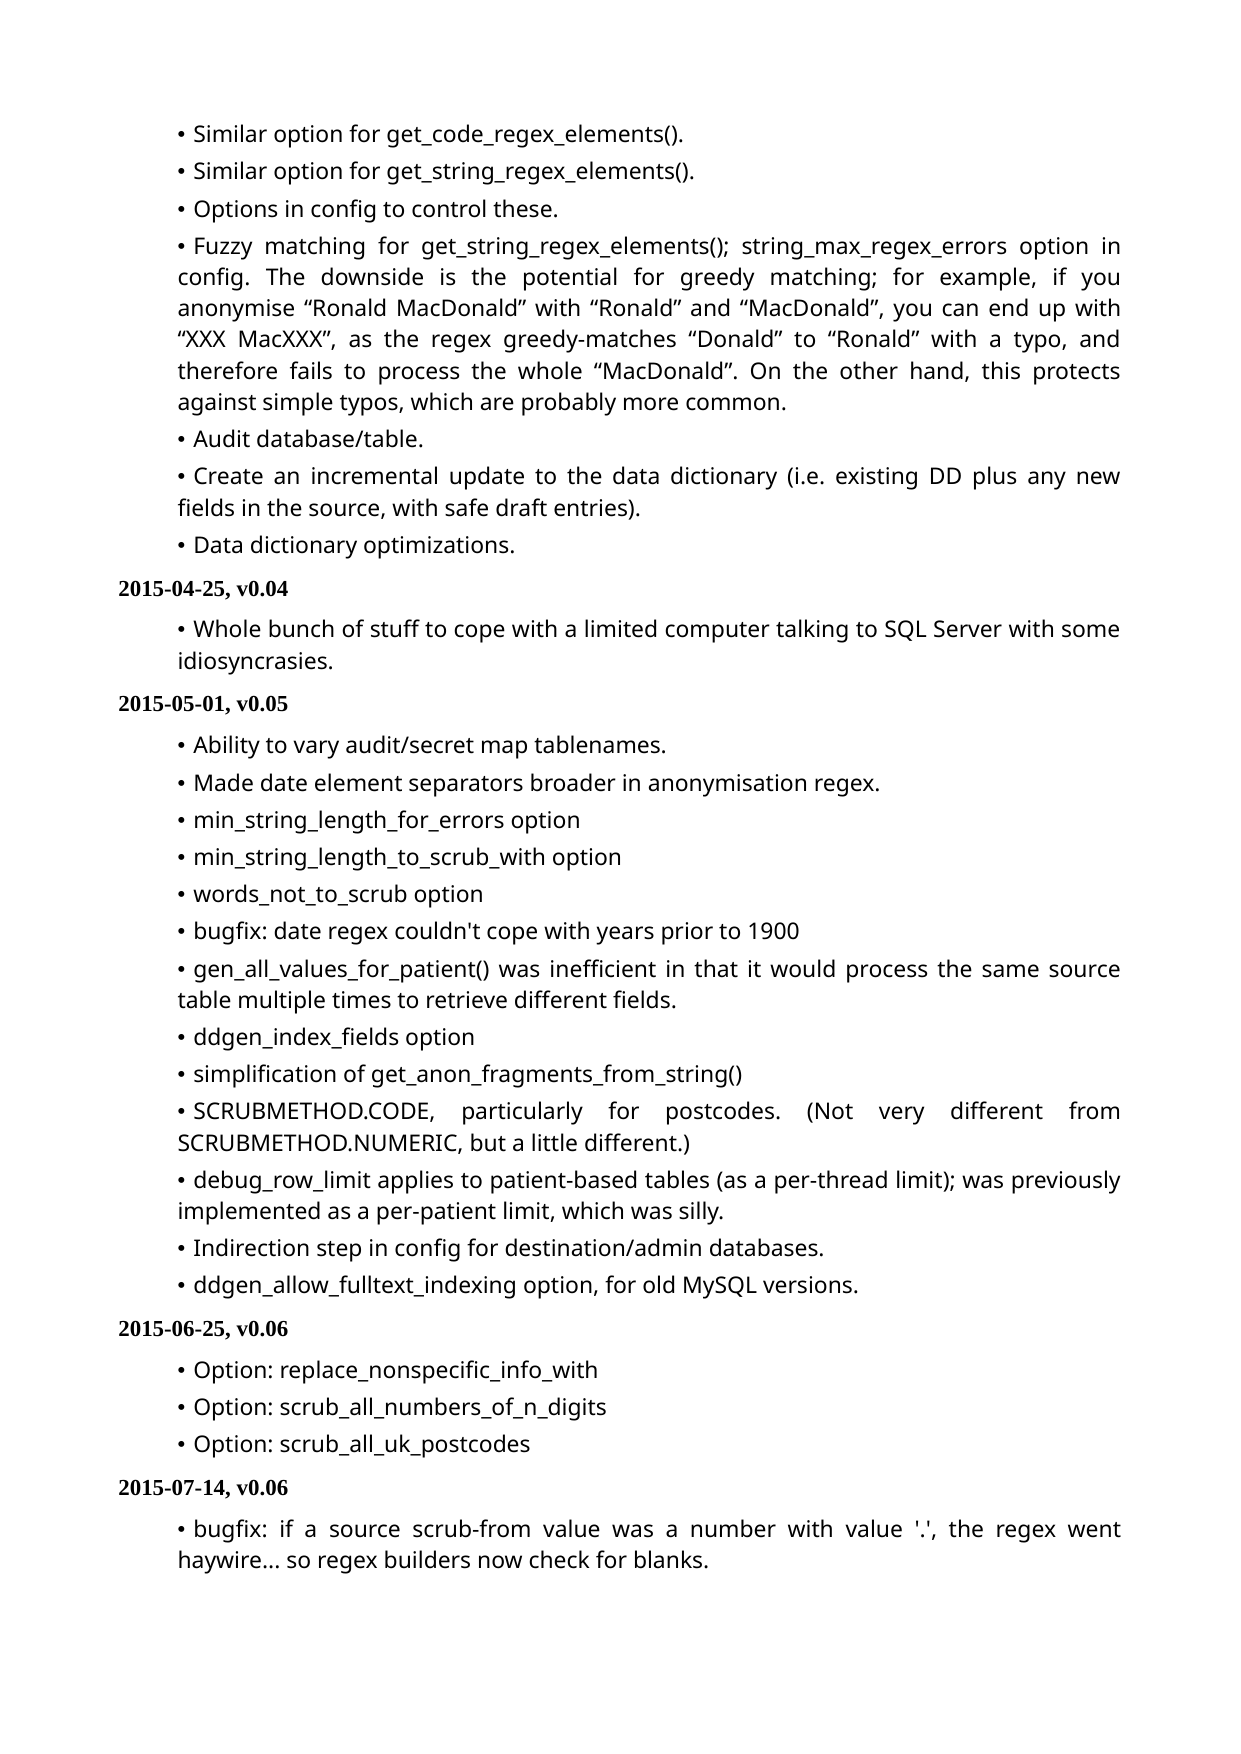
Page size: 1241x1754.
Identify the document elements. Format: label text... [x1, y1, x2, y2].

list Create an incremental update to the data dictionary (i.e. existing DD plus any new fields in the source, with safe draft entries). [177, 460, 1122, 523]
list simplification of get_anon_fragments_from_string() [177, 1058, 1122, 1089]
list Whole bunch of stuff to cope with a limited computer talking to SQL Server with some idiosyncrasies. [177, 613, 1122, 676]
list Options in config to control these. [177, 192, 1122, 224]
list Similar option for get_string_regex_elements(). [177, 155, 1122, 187]
subtitle 2015-05-01, v0.05 [118, 691, 1122, 717]
list Option: scrub_all_uk_postcodes [177, 1428, 1122, 1460]
list Indirection step in config for destination/admin databases. [177, 1232, 1122, 1263]
list Option: replace_nonspecific_info_with [177, 1354, 1122, 1385]
list bugfix: date regex couldn't cope with years prior to 1900 [177, 915, 1122, 947]
list ddgen_index_fields option [177, 1021, 1122, 1052]
subtitle 2015-04-25, v0.04 [118, 574, 1122, 601]
list bugfix: if a source scrub-from value was a number with value '.', the regex went haywire... so regex builders now check for blanks. [177, 1513, 1122, 1576]
list words_not_to_scrub option [177, 878, 1122, 909]
list Made date element separators broader in anonymisation regex. [177, 767, 1122, 798]
list Data dictionary optimizations. [177, 529, 1122, 560]
list Ability to vary audit/secret map tablenames. [177, 729, 1122, 761]
subtitle 2015-06-25, v0.06 [118, 1315, 1122, 1342]
list gen_all_values_for_patient() was inefficient in that it would process the same source table multiple times to retrieve different fields. [177, 952, 1122, 1015]
list Option: scrub_all_numbers_of_n_digits [177, 1391, 1122, 1422]
list ddgen_allow_fulltext_indexing option, for old MySQL versions. [177, 1269, 1122, 1301]
list min_string_length_to_scrub_with option [177, 841, 1122, 872]
list Audit database/table. [177, 423, 1122, 454]
list Similar option for get_code_regex_elements(). [177, 118, 1122, 149]
list debug_row_limit applies to patient-based tables (as a per-thread limit); was previously implemented as a per-patient limit, which was silly. [177, 1164, 1122, 1226]
list Fuzzy matching for get_string_regex_elements(); string_max_regex_errors option in config. The downside is the potential for greedy matching; for example, if you anonymise “Ronald MacDonald” with “Ronald” and “MacDonald”, you can end up with “XXX MacXXX”, as the regex greedy-matches “Donald” to “Ronald” with a typo, and therefore fails to process the whole “MacDonald”. On the other hand, this protects against simple typos, which are probably more common. [177, 230, 1122, 417]
list SCRUBMETHOD.CODE, particularly for postcodes. (Not very different from SCRUBMETHOD.NUMERIC, but a little different.) [177, 1095, 1122, 1158]
list min_string_length_for_errors option [177, 804, 1122, 835]
subtitle 2015-07-14, v0.06 [118, 1474, 1122, 1501]
